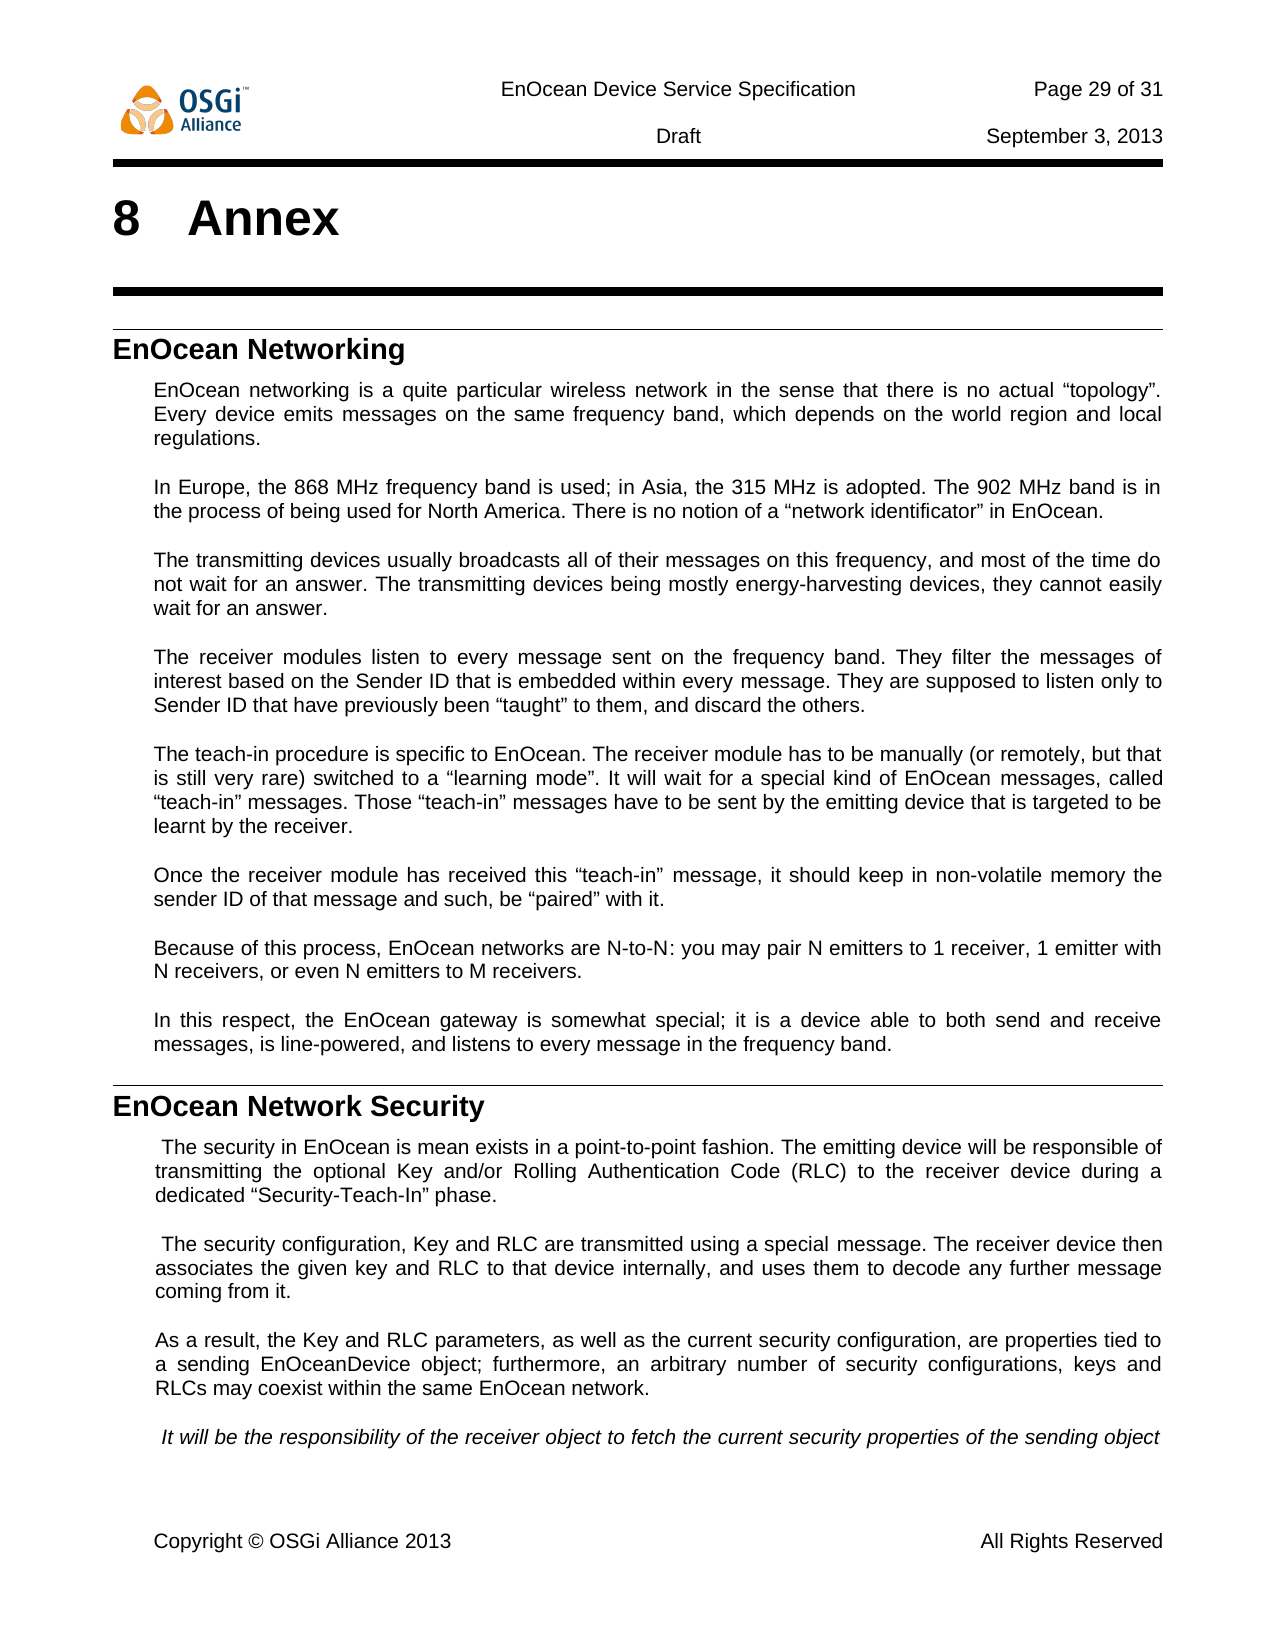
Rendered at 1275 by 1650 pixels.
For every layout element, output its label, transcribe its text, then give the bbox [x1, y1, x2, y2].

text The receiver modules listen to every message sent on the frequency band. They filter the messages of interest based on the Sender ID that is embedded within every message. They are supposed to listen only to Sender ID that have previously been “taught” to them, and discard the others. [153, 645, 1163, 717]
subtitle Annex [112, 160, 1163, 296]
text EnOcean networking is a quite particular wireless network in the sense that there is no actual “topology”. Every device emits messages on the same frequency band, which depends on the world region and local regulations. [153, 378, 1163, 450]
text The security configuration, Key and RLC are transmitted using a special message. The receiver device then associates the given key and RLC to that device internally, and uses them to decode any further message coming from it. [155, 1231, 1163, 1303]
text As a result, the Key and RLC parameters, as well as the current security configuration, are properties tied to a sending EnOceanDevice object; furthermore, an arbitrary number of security configurations, keys and RLCs may coexist within the same EnOcean network. [155, 1328, 1163, 1400]
subtitle EnOcean Network Security [112, 1086, 1163, 1122]
subtitle EnOcean Networking [112, 330, 1163, 366]
text Because of this process, EnOcean networks are N-to-N: you may pair N emitters to 1 receiver, 1 emitter with N receivers, or even N emitters to M receivers. [153, 935, 1163, 983]
picture [113, 78, 257, 142]
text The security in EnOcean is mean exists in a point-to-point fashion. The emitting device will be responsible of transmitting the optional Key and/or Rolling Authentication Code (RLC) to the receiver device during a dedicated “Security-Teach-In” phase. [155, 1134, 1163, 1206]
text In Europe, the 868 MHz frequency band is used; in Asia, the 315 MHz is adopted. The 902 MHz band is in the process of being used for North America. There is no notion of a “network identificator” in EnOcean. [153, 475, 1163, 523]
text The teach-in procedure is specific to EnOcean. The receiver module has to be manually (or remotely, but that is still very rare) switched to a “learning mode”. It will wait for a special kind of EnOcean messages, called “teach-in” messages. Those “teach-in” messages have to be sent by the emitting device that is targeted to be learnt by the receiver. [153, 742, 1163, 837]
text The transmitting devices usually broadcasts all of their messages on this frequency, and most of the time do not wait for an answer. The transmitting devices being mostly energy-harvesting devices, they cannot easily wait for an answer. [153, 548, 1163, 620]
text Once the receiver module has received this “teach-in” message, it should keep in non-volatile memory the sender ID of that message and such, be “paired” with it. [153, 862, 1163, 910]
text In this respect, the EnOcean gateway is somewhat special; it is a device able to both send and receive messages, is line-powered, and listens to every message in the frequency band. [153, 1008, 1163, 1056]
